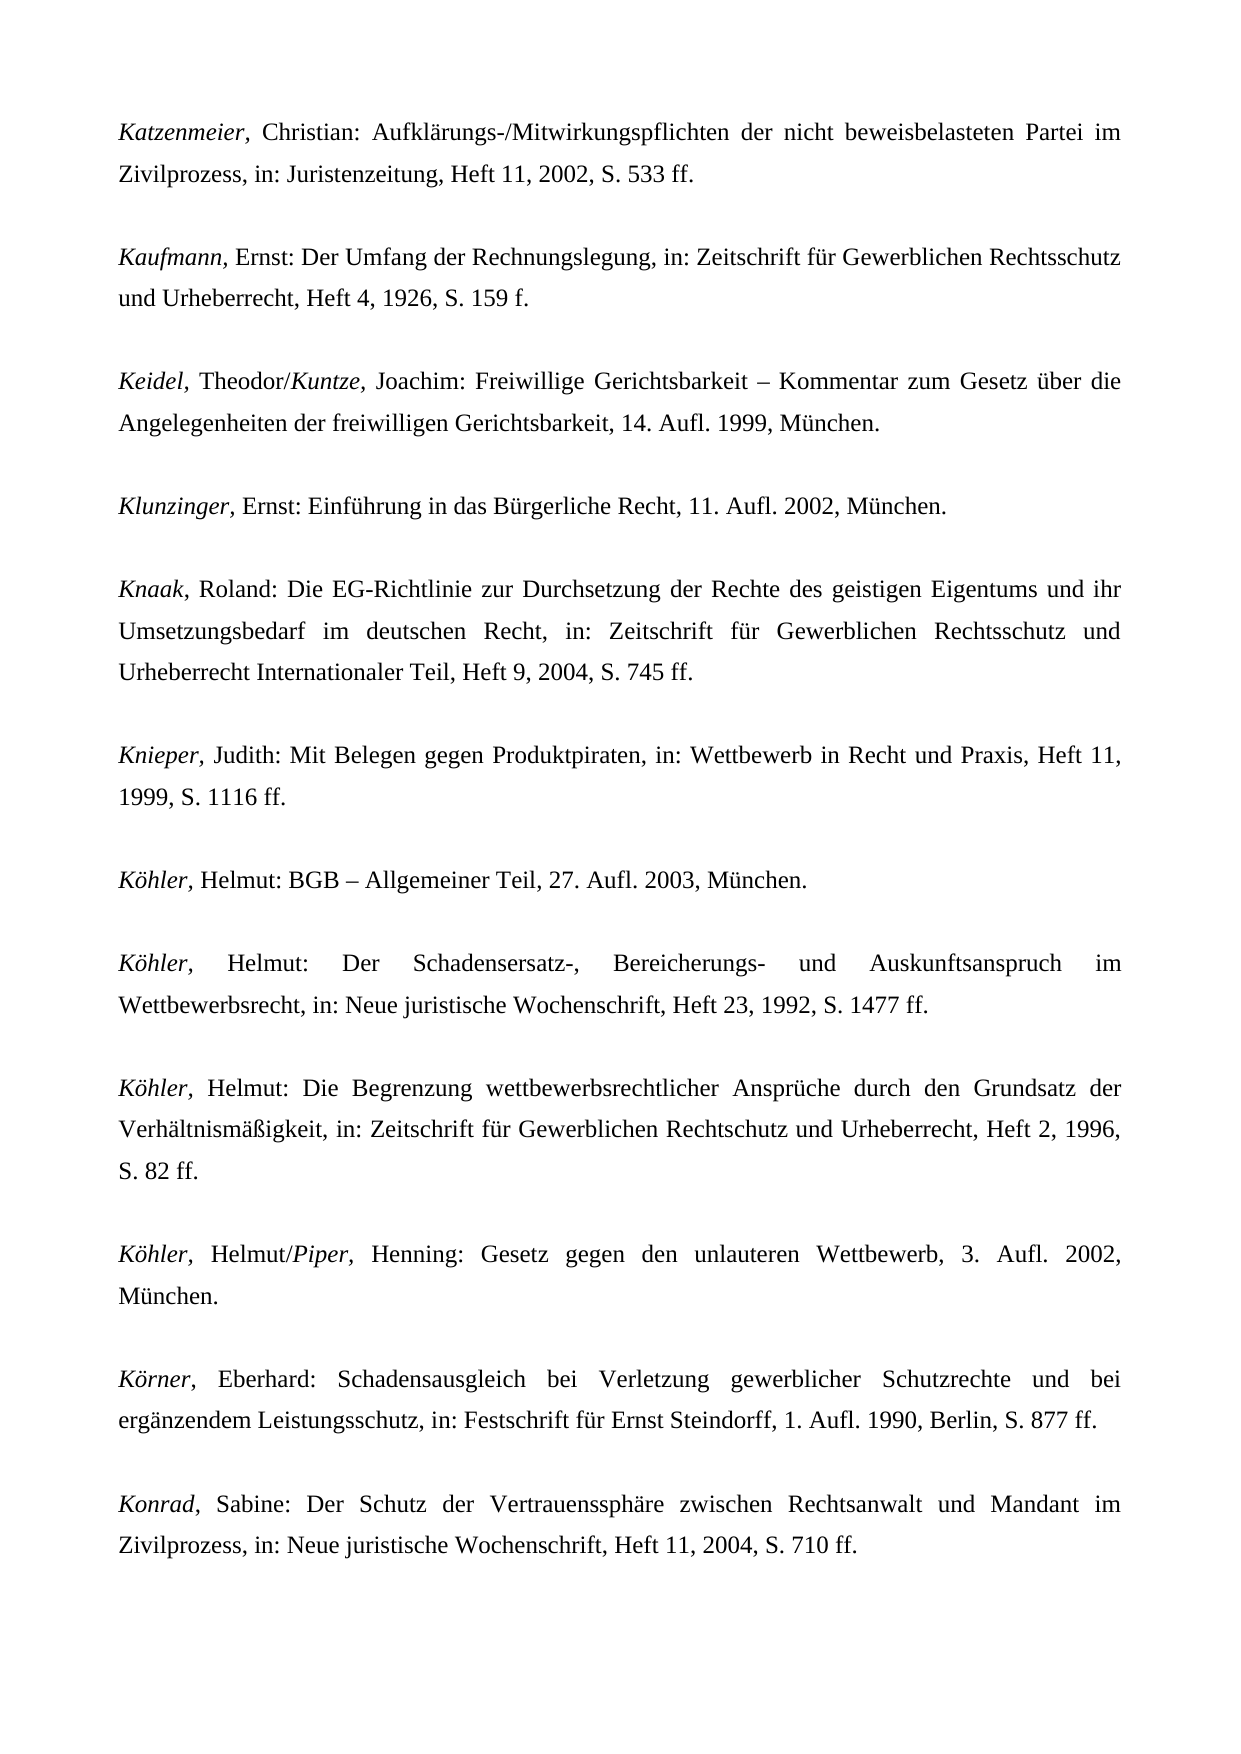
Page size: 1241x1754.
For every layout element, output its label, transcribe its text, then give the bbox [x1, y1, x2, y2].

text Knieper, Judith: Mit Belegen gegen Produktpiraten, in: Wettbewerb in Recht und Praxis, Heft 11, 1999, S. 1116 ff. [118, 742, 1122, 811]
text Katzenmeier, Christian: Aufklärungs-/Mitwirkungspflichten der nicht beweisbelasteten Partei im Zivilprozess, in: Juristenzeitung, Heft 11, 2002, S. 533 ff. [118, 118, 1122, 187]
text Konrad, Sabine: Der Schutz der Vertrauenssphäre zwischen Rechtsanwalt und Mandant im Zivilprozess, in: Neue juristische Wochenschrift, Heft 11, 2004, S. 710 ff. [118, 1490, 1122, 1559]
text Köhler, Helmut/Piper, Henning: Gesetz gegen den unlauteren Wettbewerb, 3. Aufl. 2002, München. [118, 1240, 1122, 1309]
text Köhler, Helmut: Der Schadensersatz-, Bereicherungs- und Auskunftsanspruch im Wettbewerbsrecht, in: Neue juristische Wochenschrift, Heft 23, 1992, S. 1477 ff. [118, 949, 1122, 1019]
text Körner, Eberhard: Schadensausgleich bei Verletzung gewerblicher Schutzrechte und bei ergänzendem Leistungsschutz, in: Festschrift für Ernst Steindorff, 1. Aufl. 1990, Berlin, S. 877 ff. [118, 1365, 1122, 1434]
text Köhler, Helmut: BGB – Allgemeiner Teil, 27. Aufl. 2003, München. [118, 866, 1122, 894]
text Knaak, Roland: Die EG-Richtlinie zur Durchsetzung der Rechte des geistigen Eigentums und ihr Umsetzungsbedarf im deutschen Recht, in: Zeitschrift für Gewerblichen Rechtsschutz und Urheberrecht Internationaler Teil, Heft 9, 2004, S. 745 ff. [118, 575, 1122, 686]
text Kaufmann, Ernst: Der Umfang der Rechnungslegung, in: Zeitschrift für Gewerblichen Rechtsschutz und Urheberrecht, Heft 4, 1926, S. 159 f. [118, 243, 1122, 312]
text Klunzinger, Ernst: Einführung in das Bürgerliche Recht, 11. Aufl. 2002, München. [118, 492, 1122, 520]
text Keidel, Theodor/Kuntze, Joachim: Freiwillige Gerichtsbarkeit – Kommentar zum Gesetz über die Angelegenheiten der freiwilligen Gerichtsbarkeit, 14. Aufl. 1999, München. [118, 367, 1122, 437]
text Köhler, Helmut: Die Begrenzung wettbewerbsrechtlicher Ansprüche durch den Grundsatz der Verhältnismäßigkeit, in: Zeitschrift für Gewerblichen Rechtschutz und Urheberrecht, Heft 2, 1996, S. 82 ff. [118, 1074, 1122, 1185]
